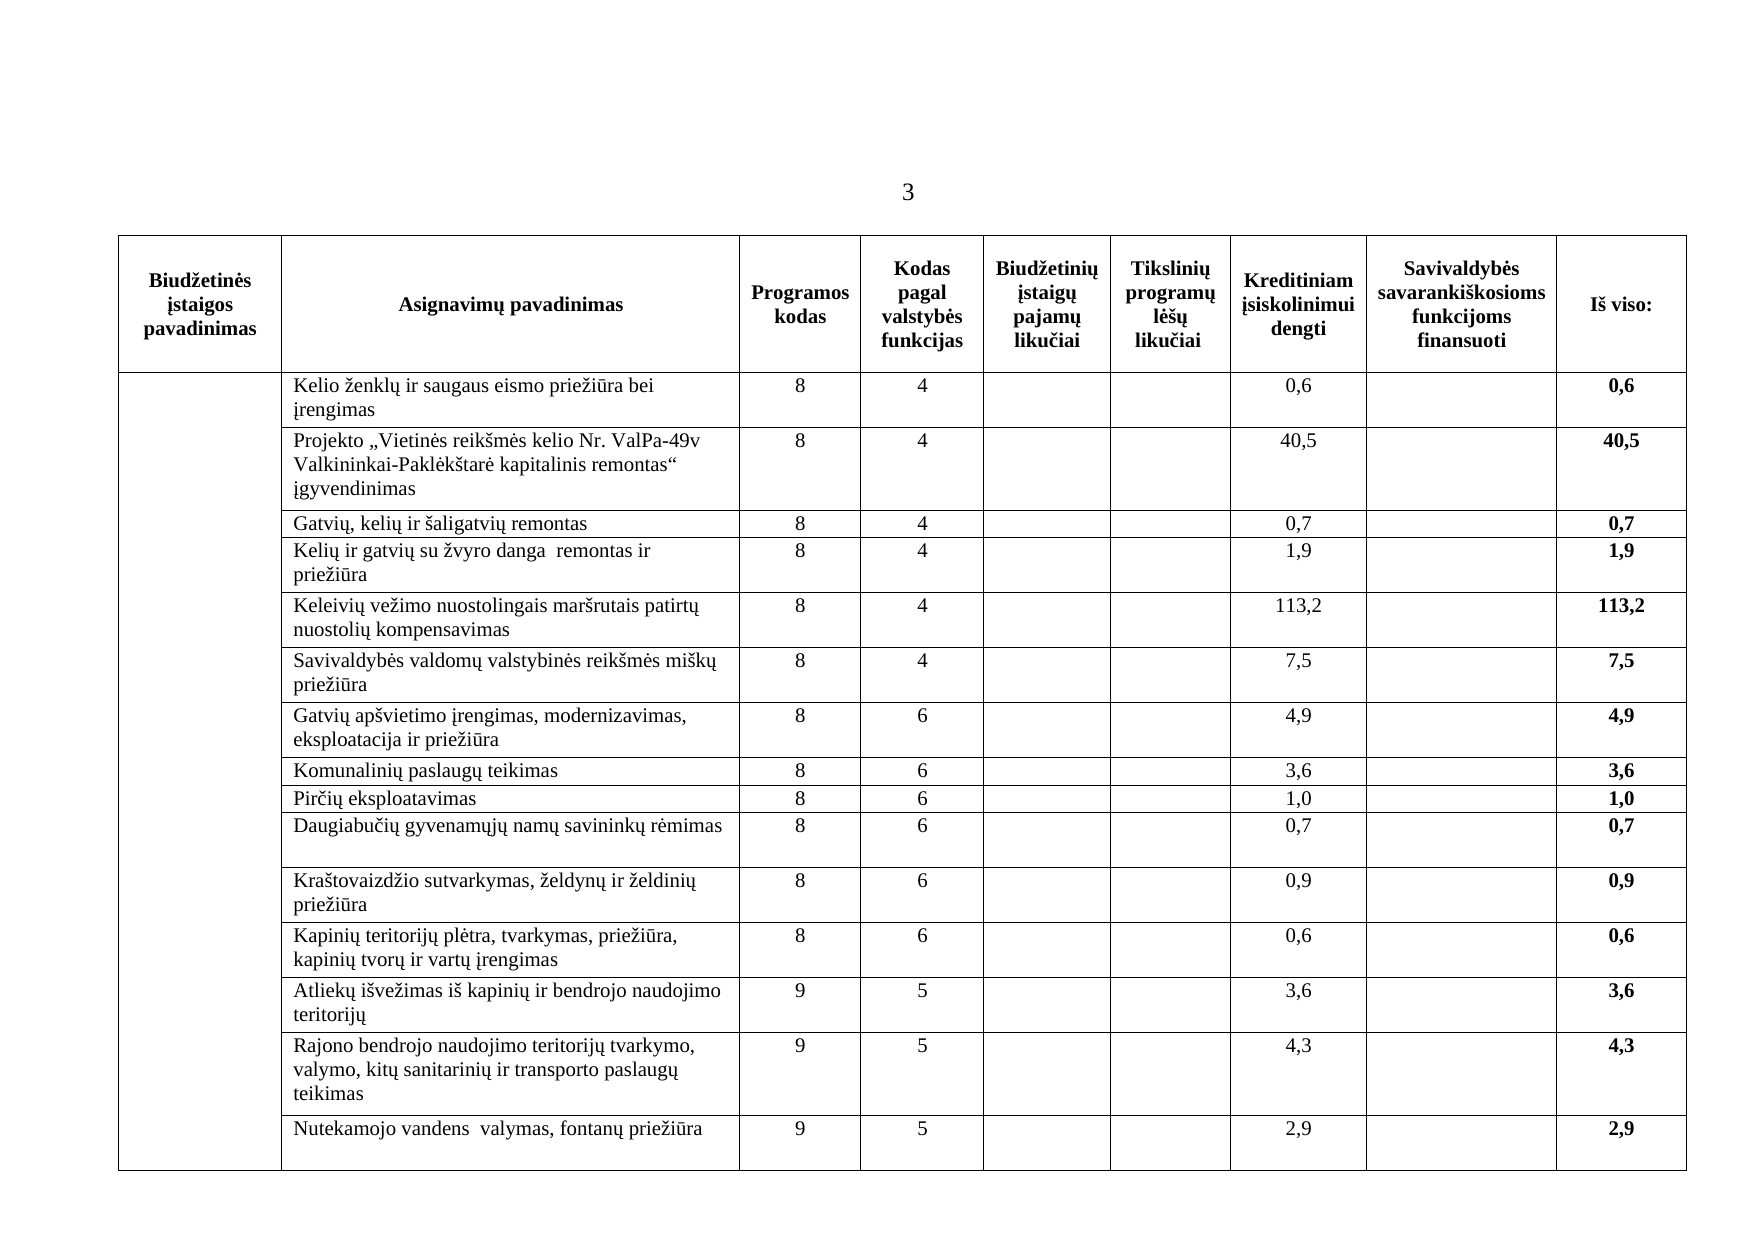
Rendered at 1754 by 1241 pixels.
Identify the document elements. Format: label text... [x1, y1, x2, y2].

table_cell [1367, 868, 1556, 922]
table_cell Gatvių apšvietimo įrengimas, modernizavimas, eksploatacija ir priežiūra [282, 703, 739, 757]
table_cell [1111, 1033, 1230, 1115]
table_cell [1367, 978, 1556, 1032]
table_cell 8 [740, 593, 860, 647]
table_header Programos kodas [740, 236, 860, 372]
table_cell 4 [861, 373, 983, 427]
table_cell [984, 786, 1110, 812]
table_cell 7,5 [1231, 648, 1366, 702]
table_cell [1367, 758, 1556, 785]
table_cell 4,9 [1231, 703, 1366, 757]
table_cell 8 [740, 703, 860, 757]
table_cell [984, 511, 1110, 537]
table_cell Savivaldybės valdomų valstybinės reikšmės miškų priežiūra [282, 648, 739, 702]
table_cell 8 [740, 923, 860, 977]
table_header Savivaldybės savarankiškosioms funkcijoms finansuoti [1367, 236, 1556, 372]
table_cell 1,0 [1557, 786, 1686, 812]
table_cell [1111, 786, 1230, 812]
table_cell 4 [861, 538, 983, 592]
table_cell [984, 648, 1110, 702]
table_cell 0,7 [1557, 813, 1686, 867]
table_cell 6 [861, 923, 983, 977]
table_cell [984, 703, 1110, 757]
table_cell Keleivių vežimo nuostolingais maršrutais patirtų nuostolių kompensavimas [282, 593, 739, 647]
table_cell Gatvių, kelių ir šaligatvių remontas [282, 511, 739, 537]
table_header Biudžetinės įstaigos pavadinimas [119, 236, 281, 372]
table_cell 40,5 [1557, 428, 1686, 510]
table_cell [984, 758, 1110, 785]
table_cell [1367, 786, 1556, 812]
table_cell [1367, 1116, 1556, 1170]
table_cell 9 [740, 978, 860, 1032]
table_cell [984, 813, 1110, 867]
table_cell 4 [861, 428, 983, 510]
table_cell 0,7 [1231, 511, 1366, 537]
table_cell 6 [861, 703, 983, 757]
table_cell 0,7 [1231, 813, 1366, 867]
table_cell 1,0 [1231, 786, 1366, 812]
table_cell [1111, 511, 1230, 537]
table_cell 8 [740, 428, 860, 510]
table_cell [1111, 978, 1230, 1032]
table_cell 40,5 [1231, 428, 1366, 510]
table_cell [984, 1116, 1110, 1170]
table_cell [1367, 428, 1556, 510]
table_cell 8 [740, 648, 860, 702]
table_cell 8 [740, 538, 860, 592]
table_cell 2,9 [1557, 1116, 1686, 1170]
table_cell [119, 373, 281, 1170]
table_cell 4,3 [1231, 1033, 1366, 1115]
table_cell [1111, 373, 1230, 427]
table_cell 8 [740, 758, 860, 785]
table_cell 9 [740, 1033, 860, 1115]
table_cell [1111, 868, 1230, 922]
table_cell 113,2 [1231, 593, 1366, 647]
table_cell 8 [740, 868, 860, 922]
table_cell 0,9 [1231, 868, 1366, 922]
table_header Biudžetinių įstaigų pajamų likučiai [984, 236, 1110, 372]
table_cell Atliekų išvežimas iš kapinių ir bendrojo naudojimo teritorijų [282, 978, 739, 1032]
table_header Iš viso: [1557, 236, 1686, 372]
table_cell [1111, 593, 1230, 647]
table_cell 5 [861, 978, 983, 1032]
table_cell [1111, 648, 1230, 702]
table_cell 1,9 [1231, 538, 1366, 592]
table_cell [984, 428, 1110, 510]
table_cell 9 [740, 1116, 860, 1170]
table_cell 4 [861, 511, 983, 537]
table_cell 113,2 [1557, 593, 1686, 647]
table_cell Nutekamojo vandens valymas, fontanų priežiūra [282, 1116, 739, 1170]
table_cell 0,7 [1557, 511, 1686, 537]
table_cell 6 [861, 868, 983, 922]
table_cell [1111, 758, 1230, 785]
table_cell [1111, 923, 1230, 977]
table_cell Projekto „Vietinės reikšmės kelio Nr. ValPa-49v Valkininkai-Paklėkštarė kapitalinis remontas“ įgyvendinimas [282, 428, 739, 510]
table_cell [1367, 511, 1556, 537]
table_header Kreditiniam įsiskolinimui dengti [1231, 236, 1366, 372]
table_cell [984, 923, 1110, 977]
table_cell Daugiabučių gyvenamųjų namų savininkų rėmimas [282, 813, 739, 867]
table_cell [1367, 703, 1556, 757]
table_cell 0,9 [1557, 868, 1686, 922]
table_cell [1367, 593, 1556, 647]
table_cell Rajono bendrojo naudojimo teritorijų tvarkymo, valymo, kitų sanitarinių ir transporto paslaugų teikimas [282, 1033, 739, 1115]
table_cell 3,6 [1557, 978, 1686, 1032]
table_cell 0,6 [1231, 923, 1366, 977]
table_cell 5 [861, 1116, 983, 1170]
table_cell 0,6 [1557, 923, 1686, 977]
table_cell [1367, 923, 1556, 977]
table_cell 7,5 [1557, 648, 1686, 702]
table_cell 0,6 [1557, 373, 1686, 427]
table_cell 6 [861, 813, 983, 867]
table_cell Kelių ir gatvių su žvyro danga remontas ir priežiūra [282, 538, 739, 592]
table_cell 5 [861, 1033, 983, 1115]
table_cell [1367, 538, 1556, 592]
table_cell [1111, 538, 1230, 592]
table_cell [984, 868, 1110, 922]
table_cell [984, 373, 1110, 427]
table_cell [1367, 813, 1556, 867]
table_cell 3,6 [1231, 978, 1366, 1032]
table_cell Kraštovaizdžio sutvarkymas, želdynų ir želdinių priežiūra [282, 868, 739, 922]
table_cell [984, 978, 1110, 1032]
table_cell [1367, 1033, 1556, 1115]
table_cell [1111, 428, 1230, 510]
table_cell 8 [740, 373, 860, 427]
table_cell Pirčių eksploatavimas [282, 786, 739, 812]
table_cell 4 [861, 593, 983, 647]
table_cell [1367, 373, 1556, 427]
table_cell [984, 1033, 1110, 1115]
table_cell 1,9 [1557, 538, 1686, 592]
table_cell [984, 538, 1110, 592]
table_cell 6 [861, 758, 983, 785]
table_cell [1111, 703, 1230, 757]
table_cell [1111, 1116, 1230, 1170]
table_cell Komunalinių paslaugų teikimas [282, 758, 739, 785]
table_cell Kapinių teritorijų plėtra, tvarkymas, priežiūra, kapinių tvorų ir vartų įrengimas [282, 923, 739, 977]
table_header Tikslinių programų lėšų likučiai [1111, 236, 1230, 372]
table_header Kodas pagal valstybės funkcijas [861, 236, 983, 372]
table_cell 4,9 [1557, 703, 1686, 757]
table_cell 0,6 [1231, 373, 1366, 427]
table_cell 3,6 [1557, 758, 1686, 785]
table_cell 8 [740, 511, 860, 537]
table_cell 6 [861, 786, 983, 812]
table_cell [984, 593, 1110, 647]
table_cell [1111, 813, 1230, 867]
table_cell 4 [861, 648, 983, 702]
table_cell 3,6 [1231, 758, 1366, 785]
table_cell 4,3 [1557, 1033, 1686, 1115]
table_header Asignavimų pavadinimas [282, 236, 739, 372]
table_cell 2,9 [1231, 1116, 1366, 1170]
table_cell [1367, 648, 1556, 702]
table_cell 8 [740, 813, 860, 867]
table_cell Kelio ženklų ir saugaus eismo priežiūra bei įrengimas [282, 373, 739, 427]
table_cell 8 [740, 786, 860, 812]
